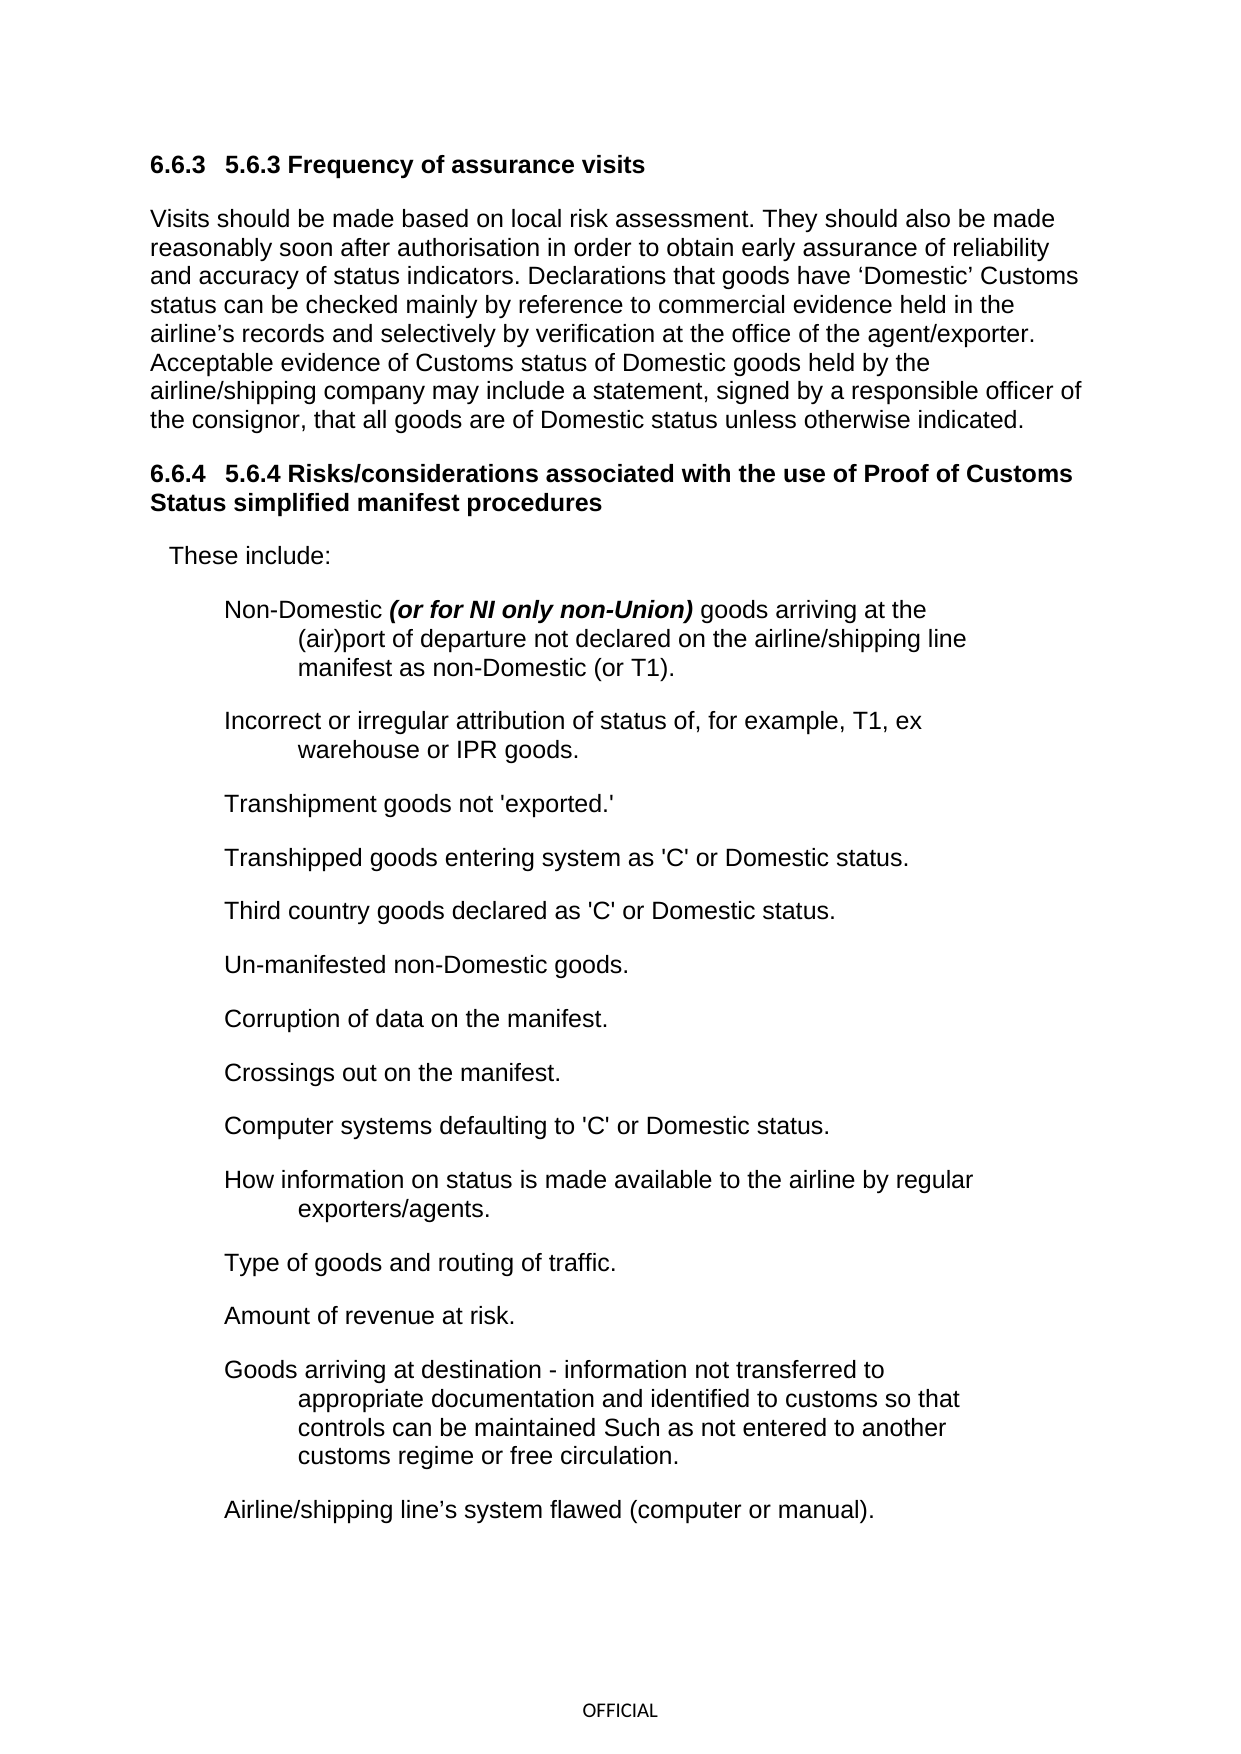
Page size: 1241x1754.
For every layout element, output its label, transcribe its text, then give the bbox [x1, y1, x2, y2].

text Visits should be made based on local risk assessment. They should also be made reasonably soon after authorisation in order to obtain early assurance of reliability and accuracy of status indicators. Declarations that goods have ‘Domestic’ Customs status can be checked mainly by reference to commercial evidence held in the airline’s records and selectively by verification at the office of the agent/exporter. Acceptable evidence of Customs status of Domestic goods held by the airline/shipping company may include a statement, signed by a responsible officer of the consignor, that all goods are of Domestic status unless otherwise indicated. [150, 204, 1090, 434]
text Incorrect or irregular attribution of status of, for example, T1, ex warehouse or IPR goods. [224, 706, 1015, 764]
text Transhipment goods not 'exported.' [224, 789, 1015, 817]
text Crossings out on the manifest. [224, 1057, 1015, 1086]
text Corruption of data on the manifest. [224, 1004, 1015, 1032]
text Goods arriving at destination - information not transferred to appropriate documentation and identified to customs so that controls can be maintained Such as not entered to another customs regime or free circulation. [224, 1355, 1015, 1470]
text Amount of revenue at risk. [224, 1301, 1015, 1330]
text Airline/shipping line’s system flawed (computer or manual). [224, 1495, 1015, 1524]
subtitle 5.6.3 Frequency of assurance visits [150, 150, 1090, 179]
text Computer systems defaulting to 'C' or Domestic status. [224, 1111, 1015, 1140]
text Third country goods declared as 'C' or Domestic status. [224, 896, 1015, 925]
text How information on status is made available to the airline by regular exporters/agents. [224, 1165, 1015, 1222]
subtitle 5.6.4 Risks/considerations associated with the use of Proof of Customs Status simplified manifest procedures [150, 459, 1090, 516]
text Type of goods and routing of traffic. [224, 1247, 1015, 1276]
text Non-Domestic (or for NI only non-Union) goods arriving at the (air)port of departure not declared on the airline/shipping line manifest as non-Domestic (or T1). [224, 595, 1015, 681]
text These include: [169, 541, 1090, 570]
text Transhipped goods entering system as 'C' or Domestic status. [224, 842, 1015, 871]
text Un-manifested non-Domestic goods. [224, 950, 1015, 979]
